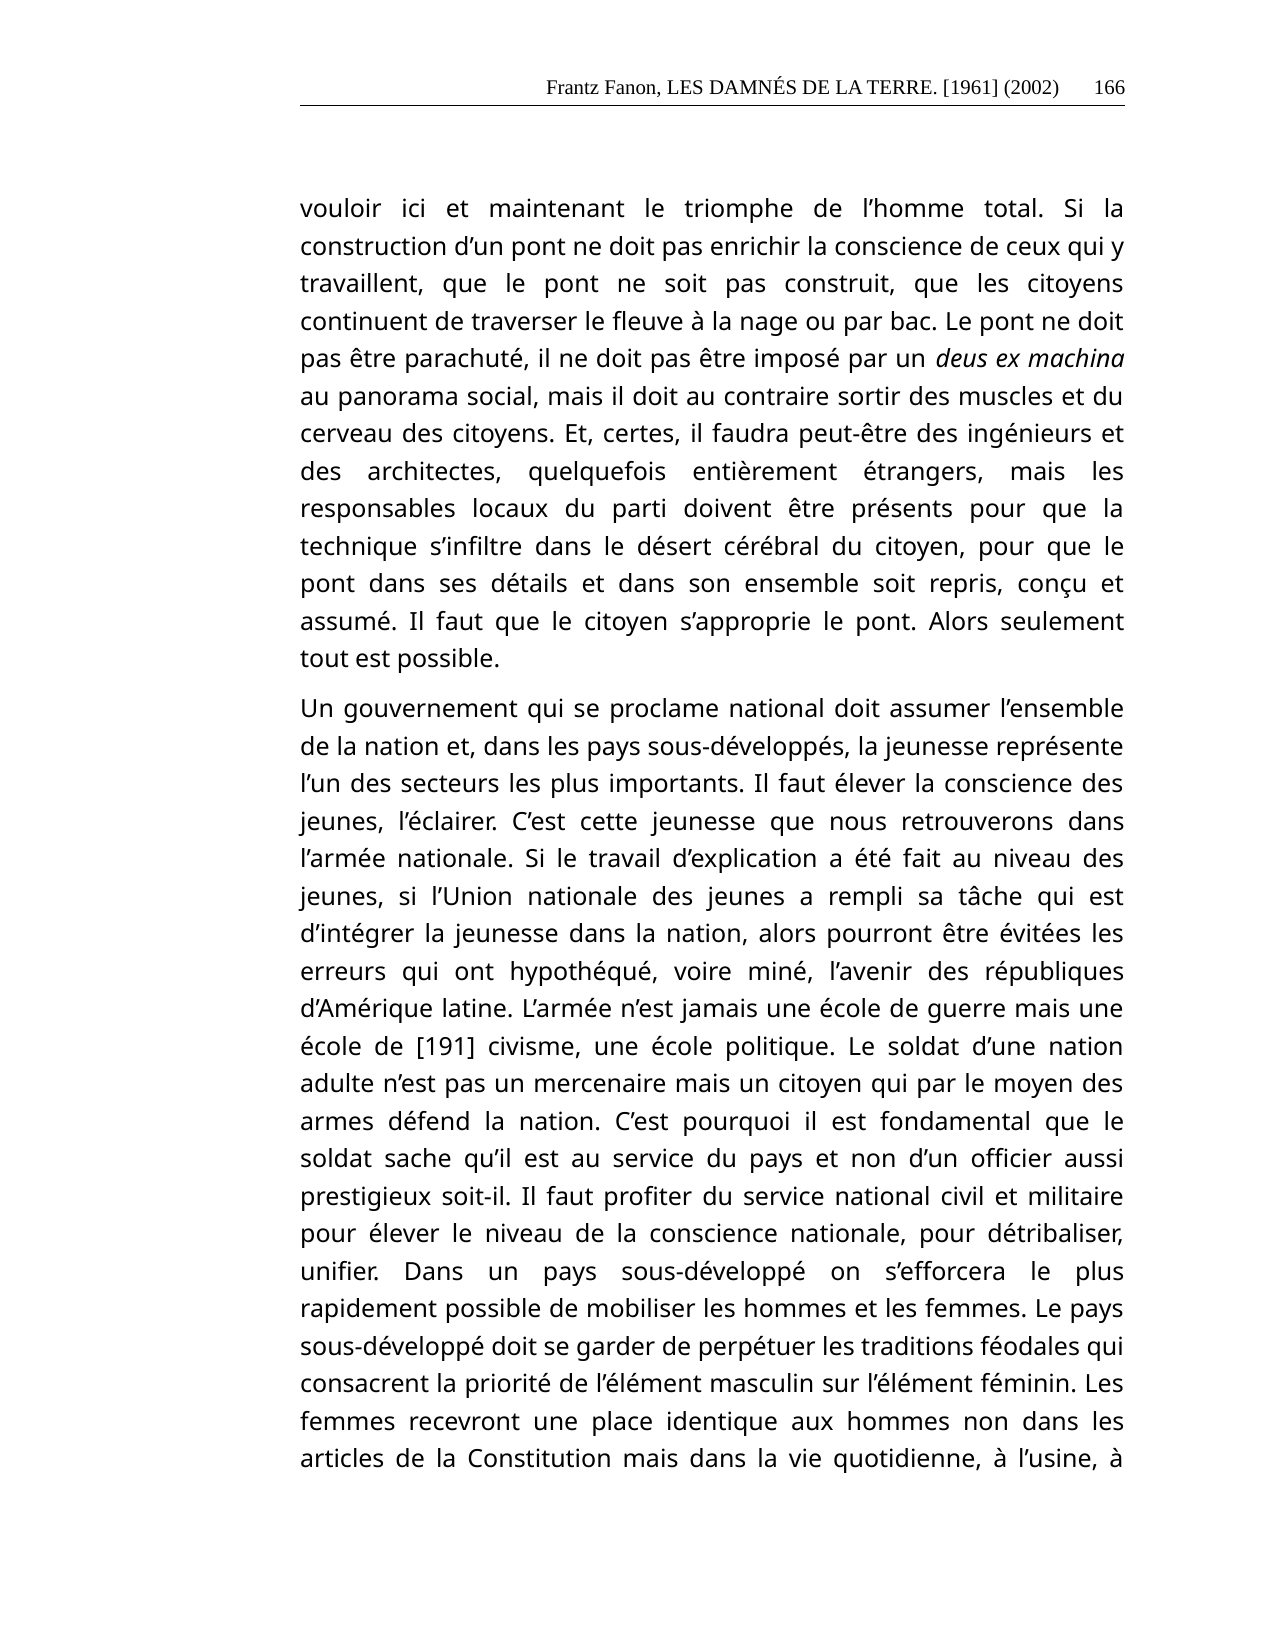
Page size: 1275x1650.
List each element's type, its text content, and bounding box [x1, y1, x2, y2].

text Un gouvernement qui se proclame national doit assumer l’ensemble de la nation et, dans les pays sous-développés, la jeunesse représente l’un des secteurs les plus importants. Il faut élever la conscience des jeunes, l’éclairer. C’est cette jeunesse que nous retrouverons dans l’armée nationale. Si le travail d’explication a été fait au niveau des jeunes, si l’Union nationale des jeunes a rempli sa tâche qui est d’intégrer la jeunesse dans la nation, alors pourront être évitées les erreurs qui ont hypothéqué, voire miné, l’avenir des républiques d’Amérique latine. L’armée n’est jamais une école de guerre mais une école de [191] civisme, une école politique. Le soldat d’une nation adulte n’est pas un mercenaire mais un citoyen qui par le moyen des armes défend la nation. C’est pourquoi il est fondamental que le soldat sache qu’il est au service du pays et non d’un officier aussi prestigieux soit-il. Il faut profiter du service national civil et militaire pour élever le niveau de la conscience nationale, pour détribaliser, unifier. Dans un pays sous-développé on s’efforcera le plus rapidement possible de mobiliser les hommes et les femmes. Le pays sous-développé doit se garder de perpétuer les traditions féodales qui consacrent la priorité de l’élément masculin sur l’élément féminin. Les femmes recevront une place identique aux hommes non dans les articles de la Constitution mais dans la vie quotidienne, à l’usine, à [300, 687, 1125, 1475]
text vouloir ici et maintenant le triomphe de l’homme total. Si la construction d’un pont ne doit pas enrichir la conscience de ceux qui y travaillent, que le pont ne soit pas construit, que les citoyens continuent de traverser le fleuve à la nage ou par bac. Le pont ne doit pas être parachuté, il ne doit pas être imposé par un deus ex machina au panorama social, mais il doit au contraire sortir des muscles et du cerveau des citoyens. Et, certes, il faudra peut-être des ingénieurs et des architectes, quelquefois entièrement étrangers, mais les responsables locaux du parti doivent être présents pour que la technique s’infiltre dans le désert cérébral du citoyen, pour que le pont dans ses détails et dans son ensemble soit repris, conçu et assumé. Il faut que le citoyen s’approprie le pont. Alors seulement tout est possible. [300, 187, 1125, 675]
